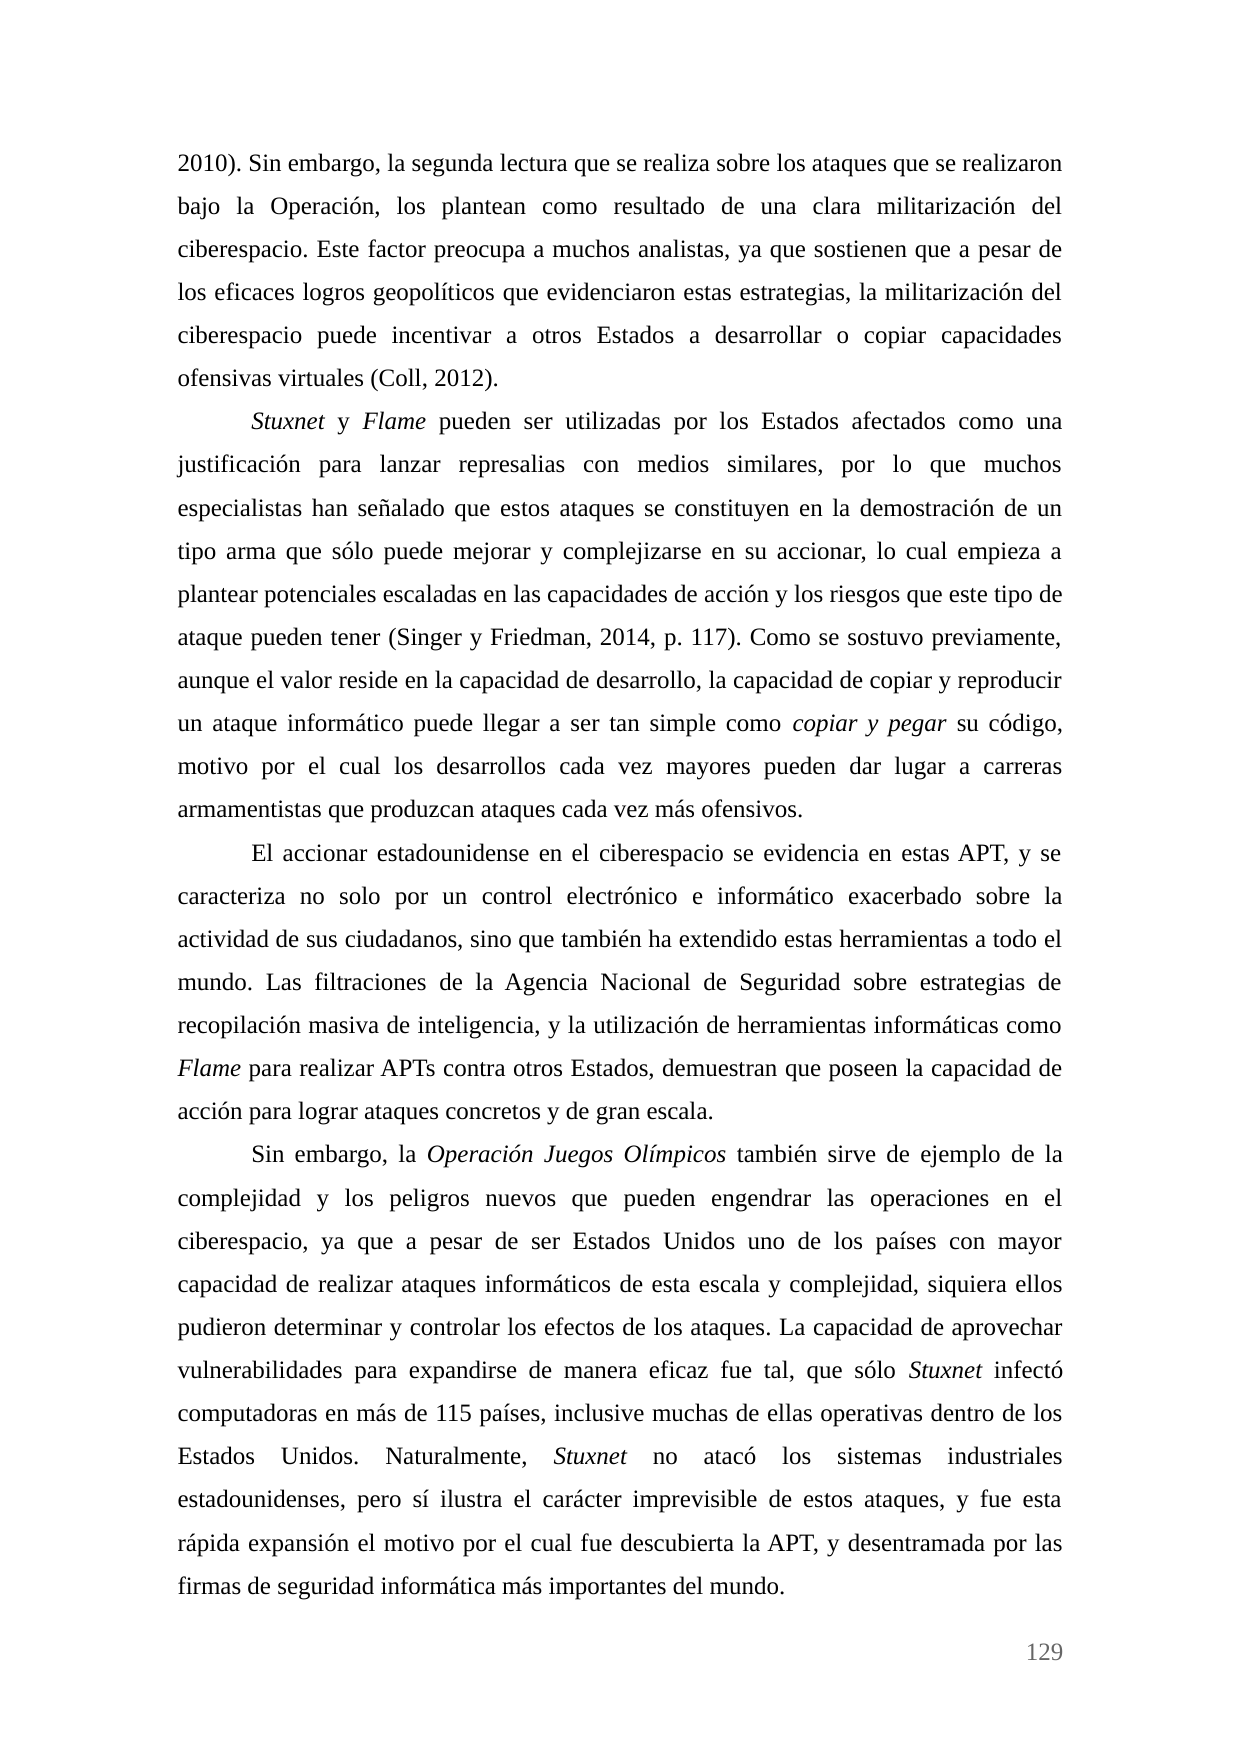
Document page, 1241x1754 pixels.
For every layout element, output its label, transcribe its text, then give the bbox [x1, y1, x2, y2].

text 2010). Sin embargo, la segunda lectura que se realiza sobre los ataques que se realizaron bajo la Operación, los plantean como resultado de una clara militarización del ciberespacio. Este factor preocupa a muchos analistas, ya que sostienen que a pesar de los eficaces logros geopolíticos que evidenciaron estas estrategias, la militarización del ciberespacio puede incentivar a otros Estados a desarrollar o copiar capacidades ofensivas virtuales (Coll, 2012). [177, 148, 1063, 392]
text Stuxnet y Flame pueden ser utilizadas por los Estados afectados como una justificación para lanzar represalias con medios similares, por lo que muchos especialistas han señalado que estos ataques se constituyen en la demostración de un tipo arma que sólo puede mejorar y complejizarse en su accionar, lo cual empieza a plantear potenciales escaladas en las capacidades de acción y los riesgos que este tipo de ataque pueden tener (Singer y Friedman, 2014, p. 117). Como se sostuvo previamente, aunque el valor reside en la capacidad de desarrollo, la capacidad de copiar y reproducir un ataque informático puede llegar a ser tan simple como copiar y pegar su código, motivo por el cual los desarrollos cada vez mayores pueden dar lugar a carreras armamentistas que produzcan ataques cada vez más ofensivos. [177, 406, 1063, 823]
text Sin embargo, la Operación Juegos Olímpicos también sirve de ejemplo de la complejidad y los peligros nuevos que pueden engendrar las operaciones en el ciberespacio, ya que a pesar de ser Estados Unidos uno de los países con mayor capacidad de realizar ataques informáticos de esta escala y complejidad, siquiera ellos pudieron determinar y controlar los efectos de los ataques. La capacidad de aprovechar vulnerabilidades para expandirse de manera eficaz fue tal, que sólo Stuxnet infectó computadoras en más de 115 países, inclusive muchas de ellas operativas dentro de los Estados Unidos. Naturalmente, Stuxnet no atacó los sistemas industriales estadounidenses, pero sí ilustra el carácter imprevisible de estos ataques, y fue esta rápida expansión el motivo por el cual fue descubierta la APT, y desentramada por las firmas de seguridad informática más importantes del mundo. [177, 1139, 1063, 1599]
text El accionar estadounidense en el ciberespacio se evidencia en estas APT, y se caracteriza no solo por un control electrónico e informático exacerbado sobre la actividad de sus ciudadanos, sino que también ha extendido estas herramientas a todo el mundo. Las filtraciones de la Agencia Nacional de Seguridad sobre estrategias de recopilación masiva de inteligencia, y la utilización de herramientas informáticas como Flame para realizar APTs contra otros Estados, demuestran que poseen la capacidad de acción para lograr ataques concretos y de gran escala. [177, 838, 1063, 1125]
